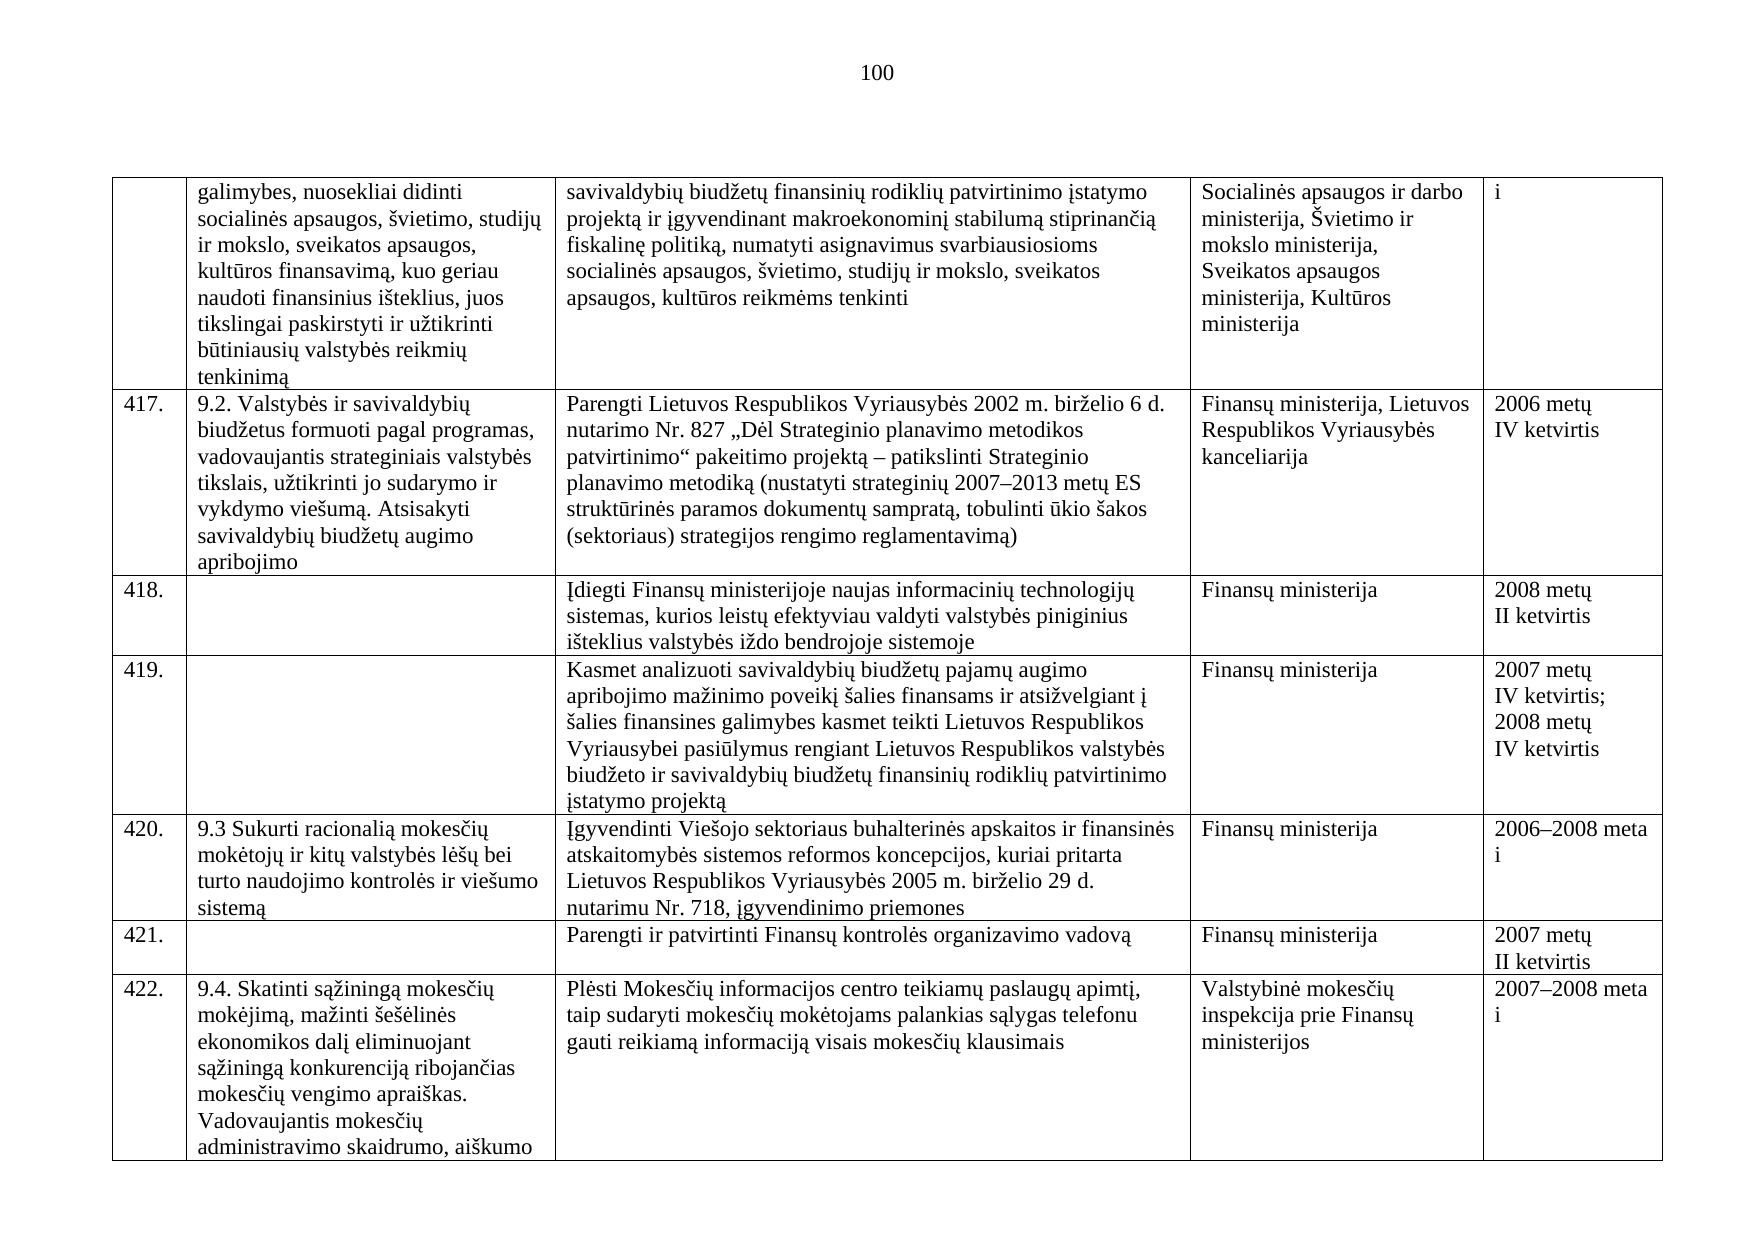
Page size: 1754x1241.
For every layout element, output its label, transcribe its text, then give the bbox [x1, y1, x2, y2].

table_cell Finansų ministerija [1191, 576, 1483, 655]
table_cell 2007 metų II ketvirtis [1484, 921, 1662, 974]
table_cell Finansų ministerija [1191, 656, 1483, 814]
table_cell Kasmet analizuoti savivaldybių biudžetų pajamų augimo apribojimo mažinimo poveikį šalies finansams ir atsižvelgiant į šalies finansines galimybes kasmet teikti Lietuvos Respublikos Vyriausybei pasiūlymus rengiant Lietuvos Respublikos valstybės biudžeto ir savivaldybių biudžetų finansinių rodiklių patvirtinimo įstatymo projektą [556, 656, 1190, 814]
table_cell 2006 metų IV ketvirtis [1484, 390, 1662, 574]
table_cell 2006–2008 metai [1484, 815, 1662, 920]
table_cell Plėsti Mokesčių informacijos centro teikiamų paslaugų apimtį, taip sudaryti mokesčių mokėtojams palankias sąlygas telefonu gauti reikiamą informaciją visais mokesčių klausimais [556, 975, 1190, 1159]
table_cell savivaldybių biudžetų finansinių rodiklių patvirtinimo įstatymo projektą ir įgyvendinant makroekonominį stabilumą stiprinančią fiskalinę politiką, numatyti asignavimus svarbiausiosioms socialinės apsaugos, švietimo, studijų ir mokslo, sveikatos apsaugos, kultūros reikmėms tenkinti [556, 178, 1190, 389]
table_cell 419. [113, 656, 186, 814]
table_cell Finansų ministerija [1191, 921, 1483, 974]
table_cell Įgyvendinti Viešojo sektoriaus buhalterinės apskaitos ir finansinės atskaitomybės sistemos reformos koncepcijos, kuriai pritarta Lietuvos Respublikos Vyriausybės 2005 m. birželio 29 d. nutarimu Nr. 718, įgyvendinimo priemones [556, 815, 1190, 920]
table_cell Parengti ir patvirtinti Finansų kontrolės organizavimo vadovą [556, 921, 1190, 974]
table_cell [187, 921, 555, 974]
table_cell 421. [113, 921, 186, 974]
table_cell 2007 metų IV ketvirtis; 2008 metų IV ketvirtis [1484, 656, 1662, 814]
table_cell [113, 178, 186, 389]
table_cell 422. [113, 975, 186, 1159]
table_cell 9.3 Sukurti racionalią mokesčių mokėtojų ir kitų valstybės lėšų bei turto naudojimo kontrolės ir viešumo sistemą [187, 815, 555, 920]
table_cell Valstybinė mokesčių inspekcija prie Finansų ministerijos [1191, 975, 1483, 1159]
table_cell 9.2. Valstybės ir savivaldybių biudžetus formuoti pagal programas, vadovaujantis strateginiais valstybės tikslais, užtikrinti jo sudarymo ir vykdymo viešumą. Atsisakyti savivaldybių biudžetų augimo apribojimo [187, 390, 555, 574]
table_cell 418. [113, 576, 186, 655]
table_cell Įdiegti Finansų ministerijoje naujas informacinių technologijų sistemas, kurios leistų efektyviau valdyti valstybės piniginius išteklius valstybės iždo bendrojoje sistemoje [556, 576, 1190, 655]
table_cell 417. [113, 390, 186, 574]
table_cell Finansų ministerija [1191, 815, 1483, 920]
table_cell 2007–2008 metai [1484, 975, 1662, 1159]
table_cell [187, 576, 555, 655]
table_cell Parengti Lietuvos Respublikos Vyriausybės 2002 m. birželio 6 d. nutarimo Nr. 827 „Dėl Strateginio planavimo metodikos patvirtinimo“ pakeitimo projektą – patikslinti Strateginio planavimo metodiką (nustatyti strateginių 2007–2013 metų ES struktūrinės paramos dokumentų sampratą, tobulinti ūkio šakos (sektoriaus) strategijos rengimo reglamentavimą) [556, 390, 1190, 574]
table_cell 420. [113, 815, 186, 920]
table_cell Socialinės apsaugos ir darbo ministerija, Švietimo ir mokslo ministerija, Sveikatos apsaugos ministerija, Kultūros ministerija [1191, 178, 1483, 389]
table_cell 2008 metų II ketvirtis [1484, 576, 1662, 655]
table_cell i [1484, 178, 1662, 389]
table_cell Finansų ministerija, Lietuvos Respublikos Vyriausybės kanceliarija [1191, 390, 1483, 574]
table_cell galimybes, nuosekliai didinti socialinės apsaugos, švietimo, studijų ir mokslo, sveikatos apsaugos, kultūros finansavimą, kuo geriau naudoti finansinius išteklius, juos tikslingai paskirstyti ir užtikrinti būtiniausių valstybės reikmių tenkinimą [187, 178, 555, 389]
table_cell 9.4. Skatinti sąžiningą mokesčių mokėjimą, mažinti šešėlinės ekonomikos dalį eliminuojant sąžiningą konkurenciją ribojančias mokesčių vengimo apraiškas. Vadovaujantis mokesčių administravimo skaidrumo, aiškumo [187, 975, 555, 1159]
table_cell [187, 656, 555, 814]
